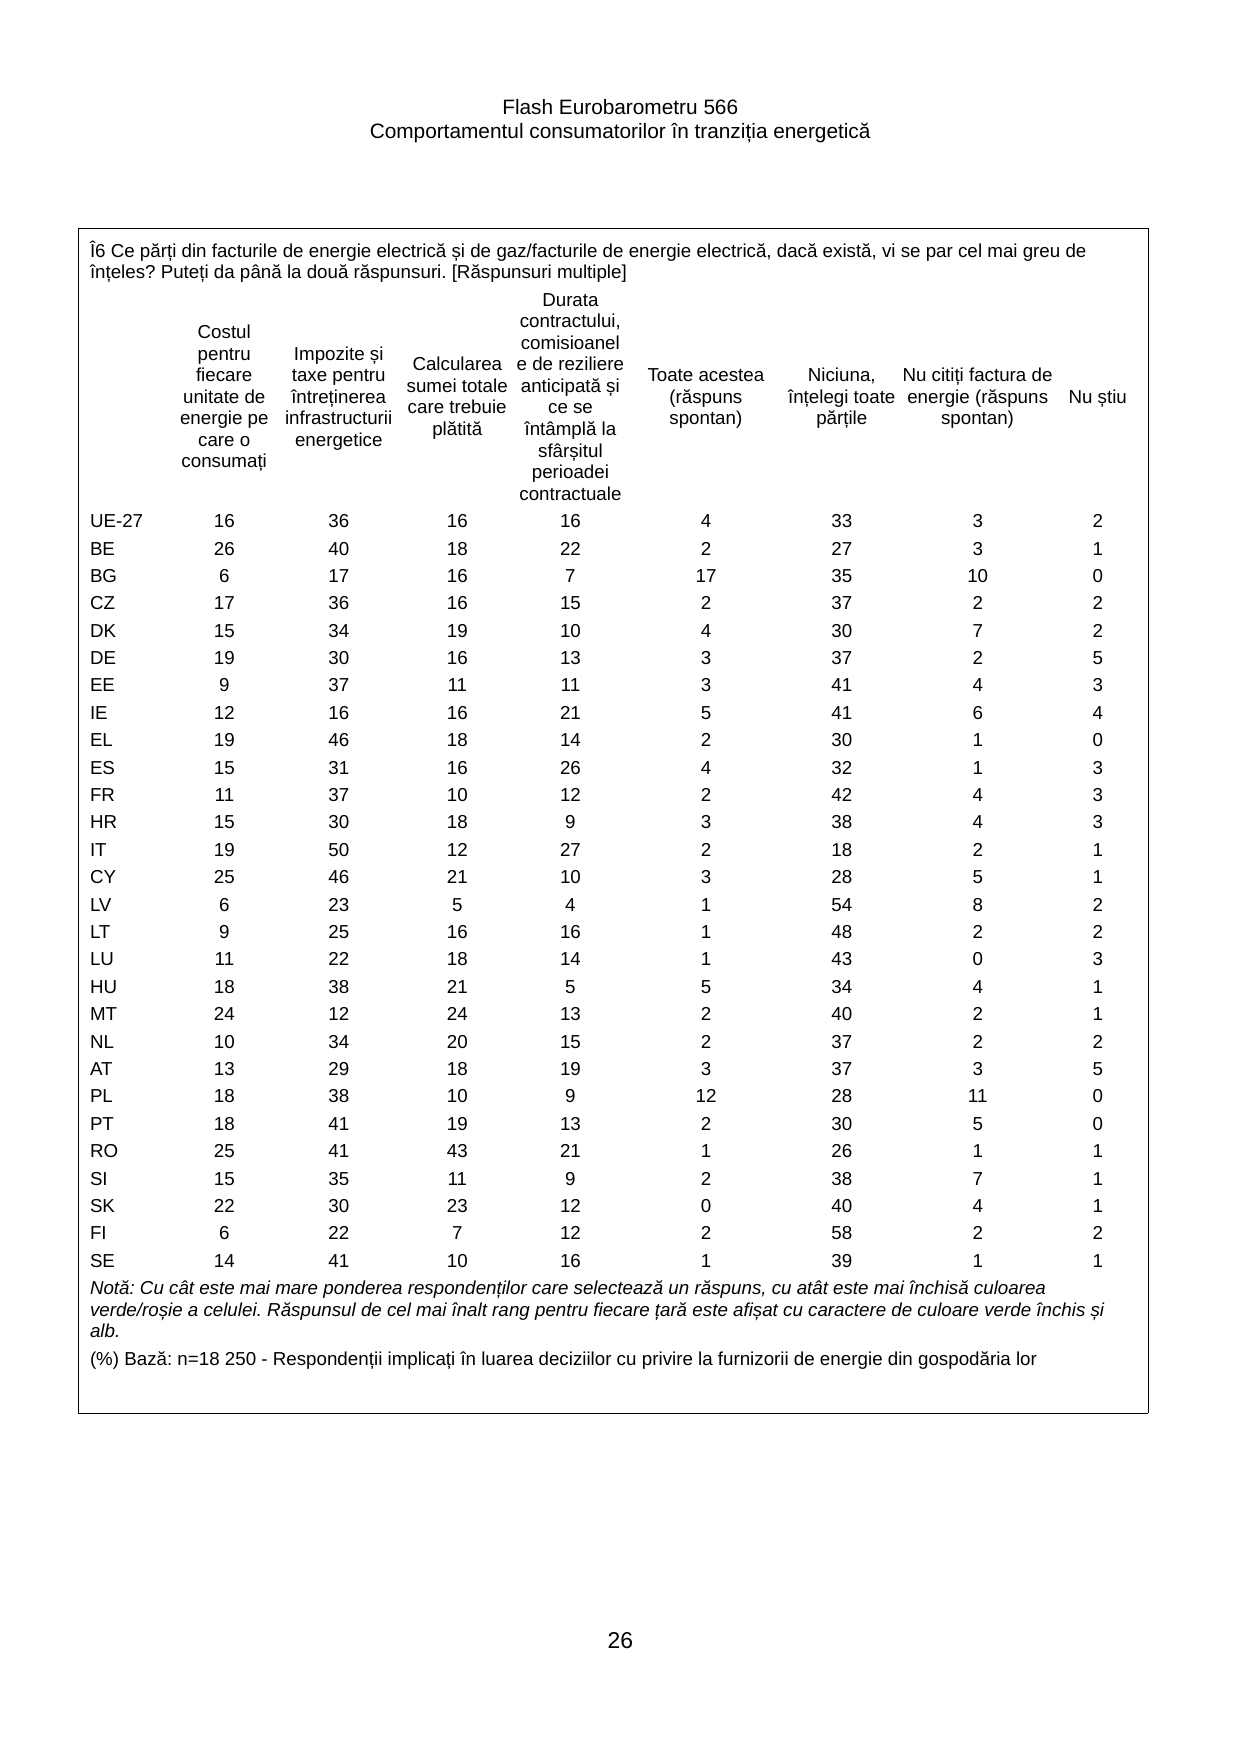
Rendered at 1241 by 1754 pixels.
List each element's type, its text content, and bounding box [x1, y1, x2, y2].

table_cell 1 [628, 891, 784, 918]
table_cell 40 [784, 1192, 899, 1219]
table_cell 37 [784, 1055, 899, 1082]
table_cell 26 [172, 534, 276, 562]
table_cell 22 [172, 1192, 276, 1219]
table_cell 20 [401, 1028, 513, 1055]
table_cell RO [87, 1137, 172, 1164]
table_cell 10 [899, 562, 1056, 589]
table_cell 10 [401, 1082, 513, 1110]
table_cell 13 [172, 1055, 276, 1082]
table_cell 2 [899, 1028, 1056, 1055]
table_cell 1 [1056, 1137, 1139, 1164]
table_cell 10 [172, 1028, 276, 1055]
table_cell 15 [513, 589, 627, 617]
table_cell 3 [1056, 671, 1139, 699]
table_cell 3 [899, 534, 1056, 562]
table_cell 24 [172, 1000, 276, 1027]
table_cell 7 [401, 1219, 513, 1247]
table_cell 13 [513, 1110, 627, 1137]
table_cell 2 [1056, 507, 1139, 534]
table_cell 10 [401, 781, 513, 808]
table_cell AT [87, 1055, 172, 1082]
table_cell 1 [628, 918, 784, 945]
table_cell 19 [172, 836, 276, 863]
table_cell 9 [513, 1165, 627, 1192]
table_cell 33 [784, 507, 899, 534]
table_cell 5 [1056, 1055, 1139, 1082]
table_cell 5 [628, 973, 784, 1000]
table_cell 0 [628, 1192, 784, 1219]
table_cell 4 [899, 973, 1056, 1000]
table_cell 36 [276, 589, 401, 617]
table_cell SE [87, 1247, 172, 1274]
table_cell 16 [401, 644, 513, 671]
table_cell 34 [276, 1028, 401, 1055]
table_cell 1 [1056, 1192, 1139, 1219]
table_cell 19 [172, 644, 276, 671]
table_cell 2 [1056, 617, 1139, 644]
table_cell 16 [513, 1247, 627, 1274]
table_cell 12 [401, 836, 513, 863]
table_cell 3 [628, 863, 784, 891]
table_cell 38 [276, 1082, 401, 1110]
table_cell 18 [401, 945, 513, 973]
table_cell 4 [899, 1192, 1056, 1219]
table_cell 27 [784, 534, 899, 562]
table_cell 30 [276, 808, 401, 836]
table_cell Calcularea sumei totale care trebuie plătită [401, 286, 513, 507]
table_cell 15 [172, 617, 276, 644]
table_cell 37 [276, 671, 401, 699]
table_cell 1 [1056, 534, 1139, 562]
table_cell 3 [1056, 945, 1139, 973]
table_cell 2 [628, 589, 784, 617]
table_cell PL [87, 1082, 172, 1110]
table_cell 34 [784, 973, 899, 1000]
table_cell 8 [899, 891, 1056, 918]
table_cell 28 [784, 1082, 899, 1110]
table_cell 18 [784, 836, 899, 863]
table_cell 13 [513, 1000, 627, 1027]
table_cell 13 [513, 644, 627, 671]
table_cell 24 [401, 1000, 513, 1027]
table_cell Notă: Cu cât este mai mare ponderea respondenților care selectează un răspuns, cu atât este mai închisă culoarea verde/roșie a celulei. Răspunsul de cel mai înalt rang pentru fiecare țară este afișat cu caractere de culoare verde închis și alb. [87, 1274, 1139, 1344]
table_cell 2 [628, 1110, 784, 1137]
table_cell 18 [172, 1110, 276, 1137]
table_cell 2 [1056, 1219, 1139, 1247]
table_cell 7 [899, 1165, 1056, 1192]
table_cell FR [87, 781, 172, 808]
table_cell [87, 286, 172, 507]
table_cell FI [87, 1219, 172, 1247]
table_cell LT [87, 918, 172, 945]
table_cell IE [87, 699, 172, 726]
table_cell 4 [899, 781, 1056, 808]
table_header Î6 Ce părți din facturile de energie electrică și de gaz/facturile de energie electrică, dacă există, vi se par cel mai greu de înțeles? Puteți da până la două răspunsuri. [Răspunsuri multiple] [87, 237, 1139, 286]
table_cell 3 [1056, 781, 1139, 808]
table_cell EE [87, 671, 172, 699]
table_cell 37 [784, 589, 899, 617]
table_cell 16 [172, 507, 276, 534]
table_cell 2 [628, 1165, 784, 1192]
table_cell 17 [276, 562, 401, 589]
table_cell 32 [784, 754, 899, 781]
table_cell 0 [1056, 1110, 1139, 1137]
table_cell 1 [899, 1137, 1056, 1164]
table_cell BG [87, 562, 172, 589]
table_cell 4 [628, 754, 784, 781]
table_cell 9 [172, 918, 276, 945]
table_cell 3 [899, 1055, 1056, 1082]
table_cell 1 [1056, 1000, 1139, 1027]
table_cell 18 [172, 973, 276, 1000]
table_cell 2 [899, 589, 1056, 617]
table_cell 54 [784, 891, 899, 918]
table_cell 22 [276, 945, 401, 973]
table_cell NL [87, 1028, 172, 1055]
table_cell LU [87, 945, 172, 973]
table_cell 6 [172, 891, 276, 918]
table_cell 0 [1056, 562, 1139, 589]
table_cell 29 [276, 1055, 401, 1082]
table_cell 9 [513, 808, 627, 836]
table_cell 16 [401, 589, 513, 617]
table_cell 2 [628, 726, 784, 753]
table_cell 17 [172, 589, 276, 617]
table_cell 21 [401, 863, 513, 891]
table_cell 30 [276, 1192, 401, 1219]
table_cell 9 [172, 671, 276, 699]
table_cell 3 [628, 808, 784, 836]
table_cell 6 [172, 1219, 276, 1247]
table_cell 30 [784, 617, 899, 644]
table_cell 7 [899, 617, 1056, 644]
table_cell 10 [513, 863, 627, 891]
table_cell 5 [401, 891, 513, 918]
table_cell 15 [172, 754, 276, 781]
table_cell 25 [276, 918, 401, 945]
table_cell 37 [784, 1028, 899, 1055]
table_cell 1 [1056, 1165, 1139, 1192]
table_cell 12 [513, 1192, 627, 1219]
table_cell 10 [513, 617, 627, 644]
table_cell 16 [401, 699, 513, 726]
table_cell 41 [276, 1247, 401, 1274]
table_cell 11 [401, 671, 513, 699]
table_cell 11 [172, 945, 276, 973]
table_cell 21 [513, 699, 627, 726]
table_cell 19 [401, 617, 513, 644]
table_cell 11 [172, 781, 276, 808]
table_cell 16 [276, 699, 401, 726]
table_cell 3 [628, 644, 784, 671]
table_cell 5 [628, 699, 784, 726]
table_cell 22 [276, 1219, 401, 1247]
table_cell 1 [899, 1247, 1056, 1274]
table_cell 4 [628, 507, 784, 534]
table_cell IT [87, 836, 172, 863]
table_cell Costul pentru fiecare unitate de energie pe care o consumați [172, 286, 276, 507]
table_cell 37 [784, 644, 899, 671]
table_cell 27 [513, 836, 627, 863]
table_cell 10 [401, 1247, 513, 1274]
table_cell 39 [784, 1247, 899, 1274]
table_cell 42 [784, 781, 899, 808]
table_cell 1 [1056, 836, 1139, 863]
table_cell 4 [899, 808, 1056, 836]
table_cell 2 [628, 1000, 784, 1027]
table_cell 4 [899, 671, 1056, 699]
table_cell 28 [784, 863, 899, 891]
table_cell 1 [1056, 863, 1139, 891]
table_cell 1 [899, 726, 1056, 753]
table_cell 46 [276, 863, 401, 891]
table_cell 2 [1056, 1028, 1139, 1055]
table_cell 1 [1056, 1247, 1139, 1274]
table_cell 5 [899, 863, 1056, 891]
table_cell DE [87, 644, 172, 671]
table_cell 22 [513, 534, 627, 562]
table_cell (%) Bază: n=18 250 - Respondenții implicați în luarea deciziilor cu privire la furnizorii de energie din gospodăria lor [87, 1345, 1139, 1372]
table_cell 7 [513, 562, 627, 589]
table_cell 38 [784, 1165, 899, 1192]
table_cell CY [87, 863, 172, 891]
table_cell 16 [401, 754, 513, 781]
table_cell 1 [628, 1137, 784, 1164]
table_cell ES [87, 754, 172, 781]
table_cell 38 [784, 808, 899, 836]
table_cell CZ [87, 589, 172, 617]
table_cell 3 [628, 671, 784, 699]
table_cell Impozite și taxe pentru întreținerea infrastructurii energetice [276, 286, 401, 507]
table_cell 18 [401, 1055, 513, 1082]
table_cell 0 [899, 945, 1056, 973]
table_cell 5 [1056, 644, 1139, 671]
table_cell Durata contractului, comisioanele de reziliere anticipată și ce se întâmplă la sfârșitul perioadei contractuale [513, 286, 627, 507]
table_cell 23 [401, 1192, 513, 1219]
table_cell 1 [628, 1247, 784, 1274]
table_cell 2 [899, 836, 1056, 863]
table_cell 3 [899, 507, 1056, 534]
table_cell Nu citiți factura de energie (răspuns spontan) [899, 286, 1056, 507]
table_cell 21 [513, 1137, 627, 1164]
table_cell 41 [276, 1110, 401, 1137]
table_cell 2 [899, 1219, 1056, 1247]
table_cell 35 [784, 562, 899, 589]
table_cell UE-27 [87, 507, 172, 534]
table_cell 2 [1056, 918, 1139, 945]
table_cell 34 [276, 617, 401, 644]
table_cell 37 [276, 781, 401, 808]
table_cell 41 [784, 699, 899, 726]
table_cell 15 [513, 1028, 627, 1055]
table_cell 35 [276, 1165, 401, 1192]
table_cell 14 [513, 726, 627, 753]
table_cell 2 [899, 644, 1056, 671]
table_cell Niciuna, înțelegi toate părțile [784, 286, 899, 507]
table_cell 12 [276, 1000, 401, 1027]
table_cell 14 [513, 945, 627, 973]
table_cell 3 [1056, 808, 1139, 836]
table_cell 6 [899, 699, 1056, 726]
table_cell 17 [628, 562, 784, 589]
table_cell 50 [276, 836, 401, 863]
table_cell 41 [276, 1137, 401, 1164]
table_cell 43 [784, 945, 899, 973]
table_cell LV [87, 891, 172, 918]
table_cell 40 [276, 534, 401, 562]
table_cell 18 [401, 808, 513, 836]
table_cell SK [87, 1192, 172, 1219]
table_cell 16 [401, 507, 513, 534]
table_cell 18 [401, 726, 513, 753]
table_cell 46 [276, 726, 401, 753]
table_cell 16 [513, 918, 627, 945]
table_cell 18 [401, 534, 513, 562]
table_cell 48 [784, 918, 899, 945]
table_cell EL [87, 726, 172, 753]
table_cell 2 [628, 1219, 784, 1247]
table_cell 6 [172, 562, 276, 589]
table_cell 12 [513, 781, 627, 808]
table_cell 16 [401, 562, 513, 589]
table_cell 1 [899, 754, 1056, 781]
table_cell 4 [513, 891, 627, 918]
table_cell 2 [628, 781, 784, 808]
table_cell 4 [1056, 699, 1139, 726]
table_cell 16 [401, 918, 513, 945]
table_cell 19 [513, 1055, 627, 1082]
table_cell SI [87, 1165, 172, 1192]
table_cell 21 [401, 973, 513, 1000]
table_cell 41 [784, 671, 899, 699]
table_cell 12 [172, 699, 276, 726]
table_cell 2 [628, 534, 784, 562]
table_cell 9 [513, 1082, 627, 1110]
table_cell 11 [401, 1165, 513, 1192]
table_cell 2 [1056, 589, 1139, 617]
table_cell 5 [899, 1110, 1056, 1137]
table_cell Toate acestea (răspuns spontan) [628, 286, 784, 507]
table_cell MT [87, 1000, 172, 1027]
table_cell HR [87, 808, 172, 836]
table_cell 2 [628, 836, 784, 863]
table_cell 15 [172, 808, 276, 836]
table_cell 16 [513, 507, 627, 534]
table_cell 30 [784, 1110, 899, 1137]
table_cell 2 [628, 1028, 784, 1055]
table_cell 18 [172, 1082, 276, 1110]
table_cell 19 [172, 726, 276, 753]
table_cell PT [87, 1110, 172, 1137]
table_cell 31 [276, 754, 401, 781]
table_cell 40 [784, 1000, 899, 1027]
table_cell 1 [628, 945, 784, 973]
table_cell 38 [276, 973, 401, 1000]
table_cell 2 [899, 1000, 1056, 1027]
table_cell 43 [401, 1137, 513, 1164]
table_cell 11 [513, 671, 627, 699]
table_cell 11 [899, 1082, 1056, 1110]
table_cell 14 [172, 1247, 276, 1274]
table_cell 12 [513, 1219, 627, 1247]
table_cell 1 [1056, 973, 1139, 1000]
table_cell 3 [1056, 754, 1139, 781]
table_cell 23 [276, 891, 401, 918]
table_cell 12 [628, 1082, 784, 1110]
table_cell 3 [628, 1055, 784, 1082]
table_cell 15 [172, 1165, 276, 1192]
table_cell 2 [1056, 891, 1139, 918]
table_cell 26 [513, 754, 627, 781]
table_cell DK [87, 617, 172, 644]
table_cell 4 [628, 617, 784, 644]
table_cell 25 [172, 1137, 276, 1164]
table_cell HU [87, 973, 172, 1000]
table_cell 19 [401, 1110, 513, 1137]
table_cell BE [87, 534, 172, 562]
table_cell 30 [784, 726, 899, 753]
table_cell Nu știu [1056, 286, 1139, 507]
table_cell 58 [784, 1219, 899, 1247]
table_cell 36 [276, 507, 401, 534]
table_cell 0 [1056, 1082, 1139, 1110]
table_cell 0 [1056, 726, 1139, 753]
table_cell 5 [513, 973, 627, 1000]
table_cell 25 [172, 863, 276, 891]
table_cell 26 [784, 1137, 899, 1164]
table_cell 2 [899, 918, 1056, 945]
table_cell 30 [276, 644, 401, 671]
